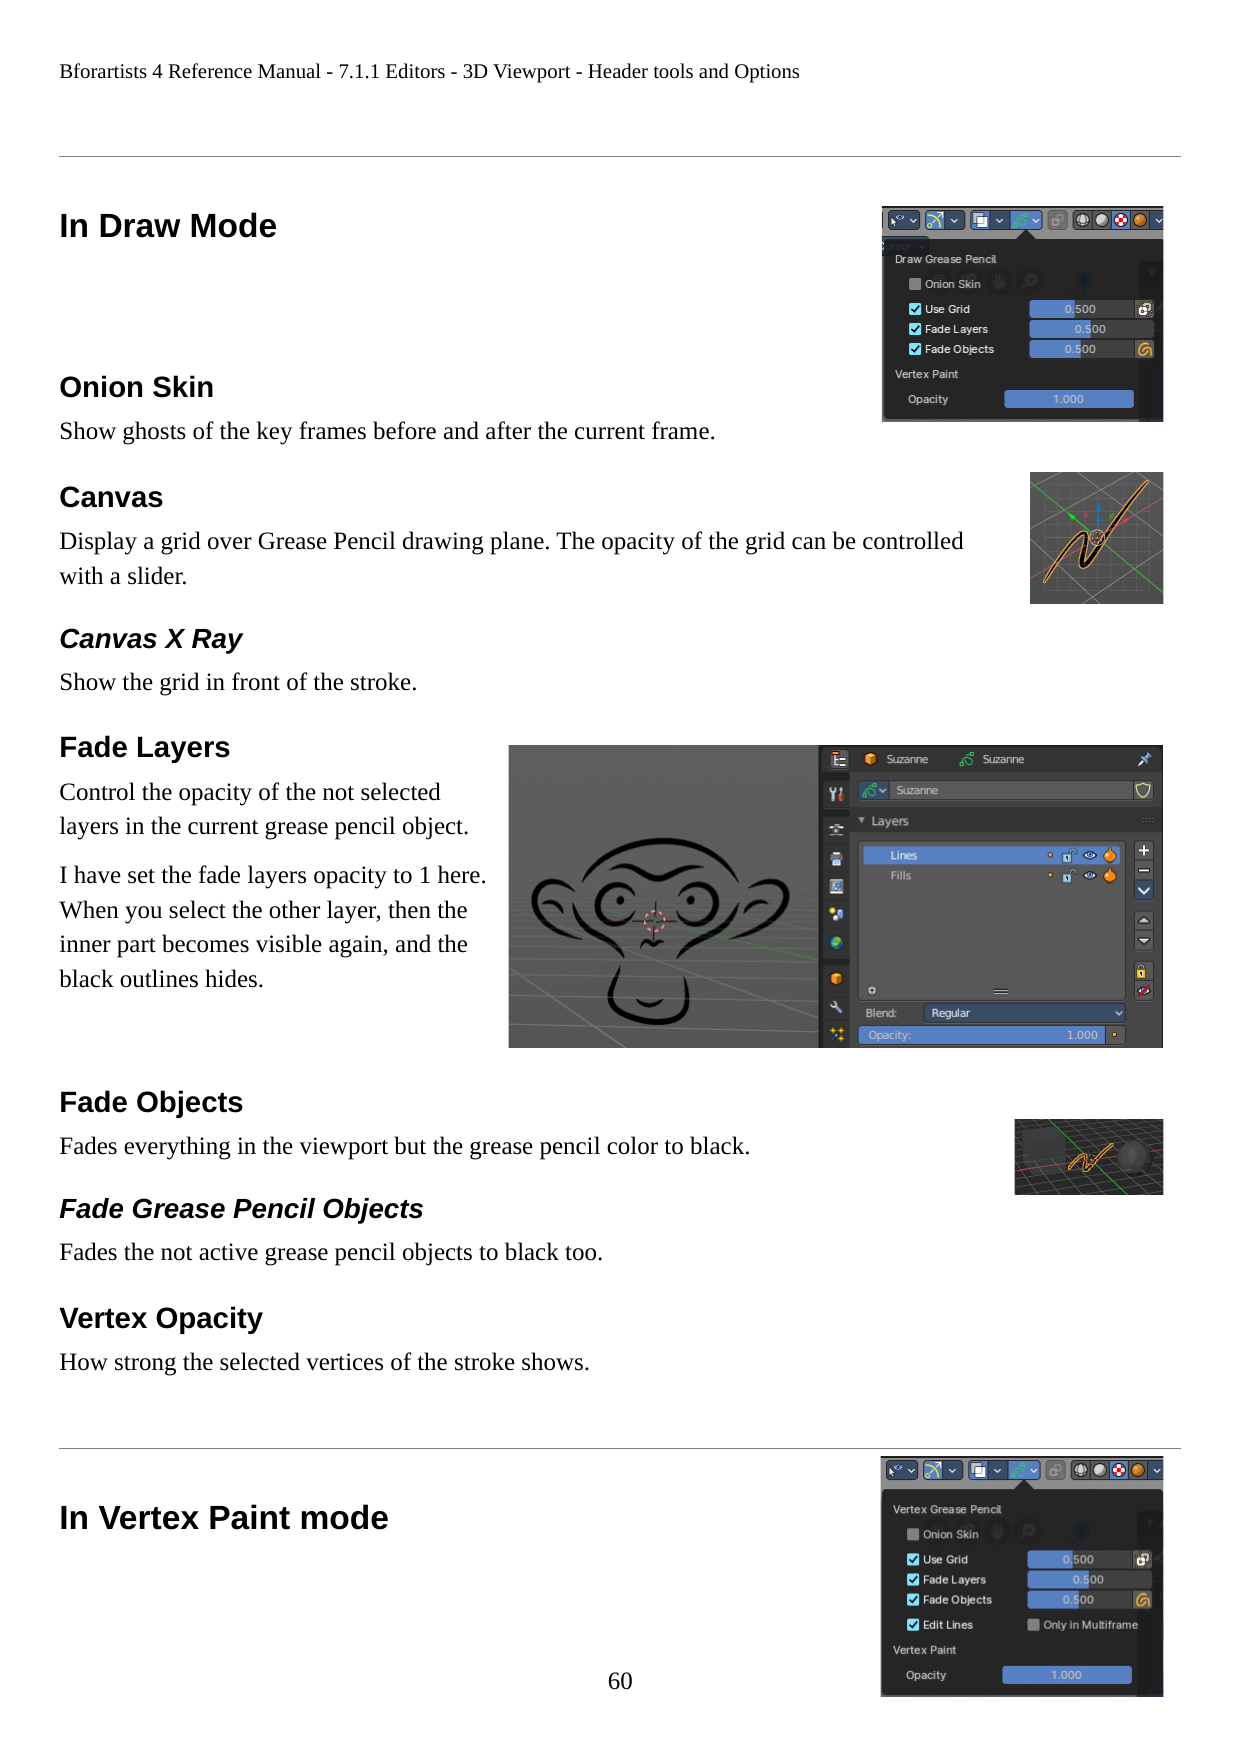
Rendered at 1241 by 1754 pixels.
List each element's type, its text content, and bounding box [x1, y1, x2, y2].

subtitle Canvas [59, 480, 1030, 514]
subtitle Fade Layers [59, 730, 1181, 764]
subtitle [1164, 206, 1181, 245]
picture [508, 745, 1164, 1048]
subtitle [1164, 1498, 1181, 1537]
text Show the grid in front of the stroke. [59, 667, 1181, 696]
picture [1030, 472, 1164, 604]
subtitle Vertex Opacity [59, 1301, 1181, 1334]
subtitle [1164, 370, 1181, 404]
subtitle Onion Skin [59, 370, 881, 404]
text I have set the fade layers opacity to 1 here. When you select the other layer, then the inner part becomes visible again, and the black outlines hides. [59, 860, 508, 992]
subtitle Canvas X Ray [59, 622, 1181, 654]
subtitle [1164, 480, 1181, 514]
subtitle Fade Grease Pencil Objects [59, 1193, 1181, 1224]
text Show ghosts of the key frames before and after the current frame. [59, 416, 1181, 445]
subtitle In Draw Mode [59, 206, 881, 245]
text Fades the not active grease pencil objects to black too. [59, 1237, 1181, 1266]
text Control the opacity of the not selected layers in the current grease pencil object. [59, 777, 508, 840]
text Display a grid over Grease Pencil drawing plane. The opacity of the grid can be controlled with a slider. [59, 526, 1030, 589]
picture [880, 1456, 1164, 1697]
text Fades everything in the viewport but the grease pencil color to black. [59, 1131, 1014, 1160]
picture [881, 206, 1164, 422]
subtitle Fade Objects [59, 1085, 1181, 1118]
text How strong the selected vertices of the stroke shows. [59, 1347, 1181, 1376]
subtitle In Vertex Paint mode [59, 1498, 880, 1537]
picture [1014, 1119, 1164, 1195]
